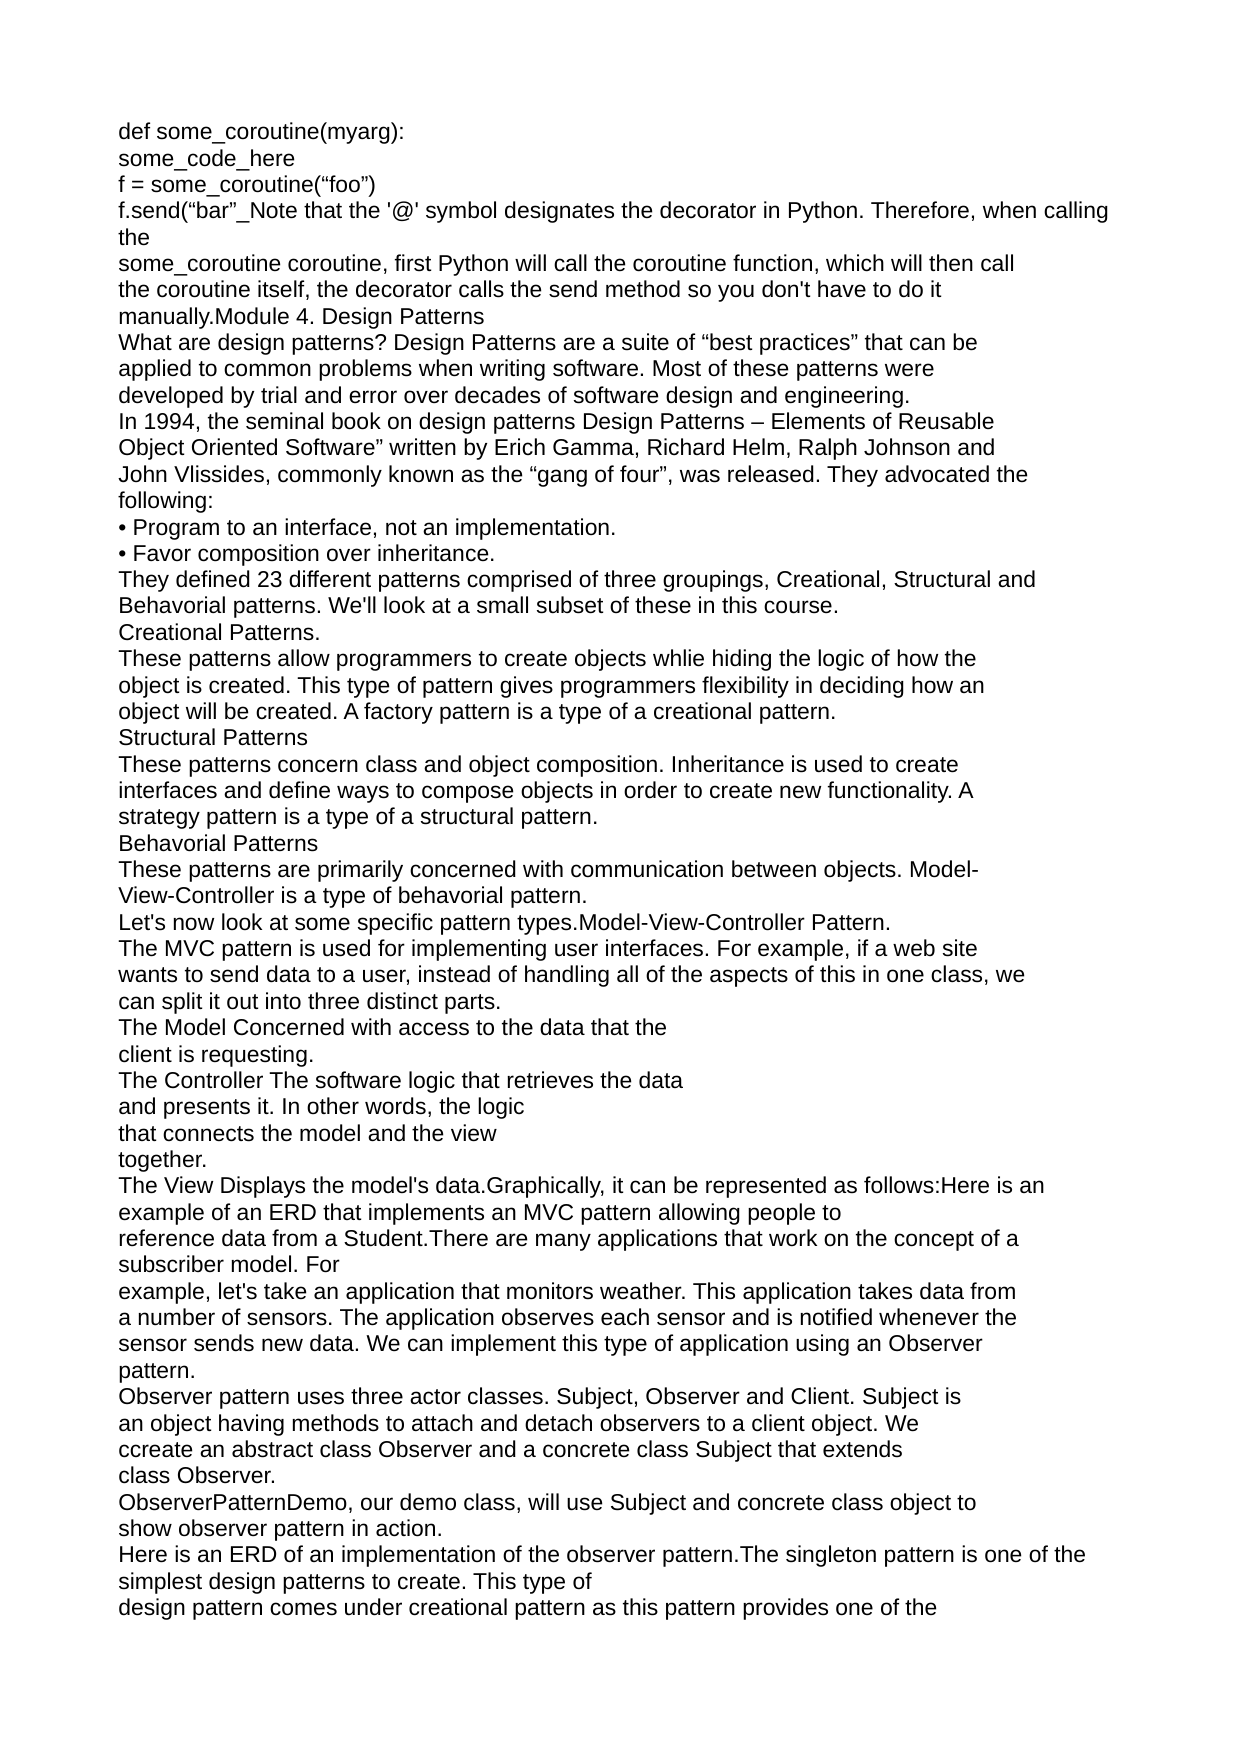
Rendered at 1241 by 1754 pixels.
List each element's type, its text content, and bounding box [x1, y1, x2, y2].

text These patterns are primarily concerned with communication between objects. Model- [118, 856, 1122, 882]
text interfaces and define ways to compose objects in order to create new functionality. A [118, 777, 1122, 803]
text together. [118, 1146, 1122, 1172]
text The View Displays the model's data.Graphically, it can be represented as follows:Here is an example of an ERD that implements an MVC pattern allowing people to [118, 1172, 1122, 1225]
text f = some_coroutine(“foo”) [118, 171, 1122, 197]
text These patterns allow programmers to create objects whlie hiding the logic of how the [118, 645, 1122, 672]
text an object having methods to attach and detach observers to a client object. We [118, 1409, 1122, 1436]
text The Model Concerned with access to the data that the [118, 1014, 1122, 1041]
text They defined 23 different patterns comprised of three groupings, Creational, Structural and [118, 566, 1122, 592]
text some_coroutine coroutine, first Python will call the coroutine function, which will then call [118, 250, 1122, 276]
text a number of sensors. The application observes each sensor and is notified whenever the [118, 1304, 1122, 1330]
text client is requesting. [118, 1041, 1122, 1067]
text pattern. [118, 1357, 1122, 1383]
text Object Oriented Software” written by Erich Gamma, Richard Helm, Ralph Johnson and [118, 434, 1122, 461]
text the coroutine itself, the decorator calls the send method so you don't have to do it [118, 276, 1122, 303]
text f.send(“bar”_Note that the '@' symbol designates the decorator in Python. Therefore, when calling the [118, 197, 1122, 250]
text ccreate an abstract class Observer and a concrete class Subject that extends [118, 1436, 1122, 1462]
text • Program to an interface, not an implementation. [118, 513, 1122, 540]
text Behavorial patterns. We'll look at a small subset of these in this course. [118, 592, 1122, 619]
text These patterns concern class and object composition. Inheritance is used to create [118, 751, 1122, 777]
text object is created. This type of pattern gives programmers flexibility in deciding how an [118, 672, 1122, 698]
text can split it out into three distinct parts. [118, 988, 1122, 1014]
text • Favor composition over inheritance. [118, 540, 1122, 566]
text that connects the model and the view [118, 1119, 1122, 1146]
text some_code_here [118, 144, 1122, 171]
text object will be created. A factory pattern is a type of a creational pattern. [118, 698, 1122, 724]
text manually.Module 4. Design Patterns [118, 303, 1122, 329]
text reference data from a Student.There are many applications that work on the concept of a subscriber model. For [118, 1225, 1122, 1278]
text design pattern comes under creational pattern as this pattern provides one of the [118, 1594, 1122, 1620]
text The Controller The software logic that retrieves the data [118, 1067, 1122, 1093]
text class Observer. [118, 1462, 1122, 1488]
text Structural Patterns [118, 724, 1122, 751]
text Behavorial Patterns [118, 830, 1122, 856]
text Let's now look at some specific pattern types.Model-View-Controller Pattern. [118, 909, 1122, 935]
text What are design patterns? Design Patterns are a suite of “best practices” that can be [118, 329, 1122, 355]
text strategy pattern is a type of a structural pattern. [118, 803, 1122, 830]
text developed by trial and error over decades of software design and engineering. [118, 382, 1122, 408]
text wants to send data to a user, instead of handling all of the aspects of this in one class, we [118, 961, 1122, 988]
text View-Controller is a type of behavorial pattern. [118, 882, 1122, 909]
text Observer pattern uses three actor classes. Subject, Observer and Client. Subject is [118, 1383, 1122, 1409]
text The MVC pattern is used for implementing user interfaces. For example, if a web site [118, 935, 1122, 961]
text sensor sends new data. We can implement this type of application using an Observer [118, 1330, 1122, 1357]
text and presents it. In other words, the logic [118, 1093, 1122, 1119]
text Here is an ERD of an implementation of the observer pattern.The singleton pattern is one of the simplest design patterns to create. This type of [118, 1541, 1122, 1594]
text ObserverPatternDemo, our demo class, will use Subject and concrete class object to [118, 1488, 1122, 1515]
text In 1994, the seminal book on design patterns Design Patterns – Elements of Reusable [118, 408, 1122, 434]
text example, let's take an application that monitors weather. This application takes data from [118, 1278, 1122, 1304]
text def some_coroutine(myarg): [118, 118, 1122, 144]
text following: [118, 487, 1122, 513]
text Creational Patterns. [118, 619, 1122, 645]
text John Vlissides, commonly known as the “gang of four”, was released. They advocated the [118, 461, 1122, 487]
text applied to common problems when writing software. Most of these patterns were [118, 355, 1122, 382]
text show observer pattern in action. [118, 1515, 1122, 1541]
